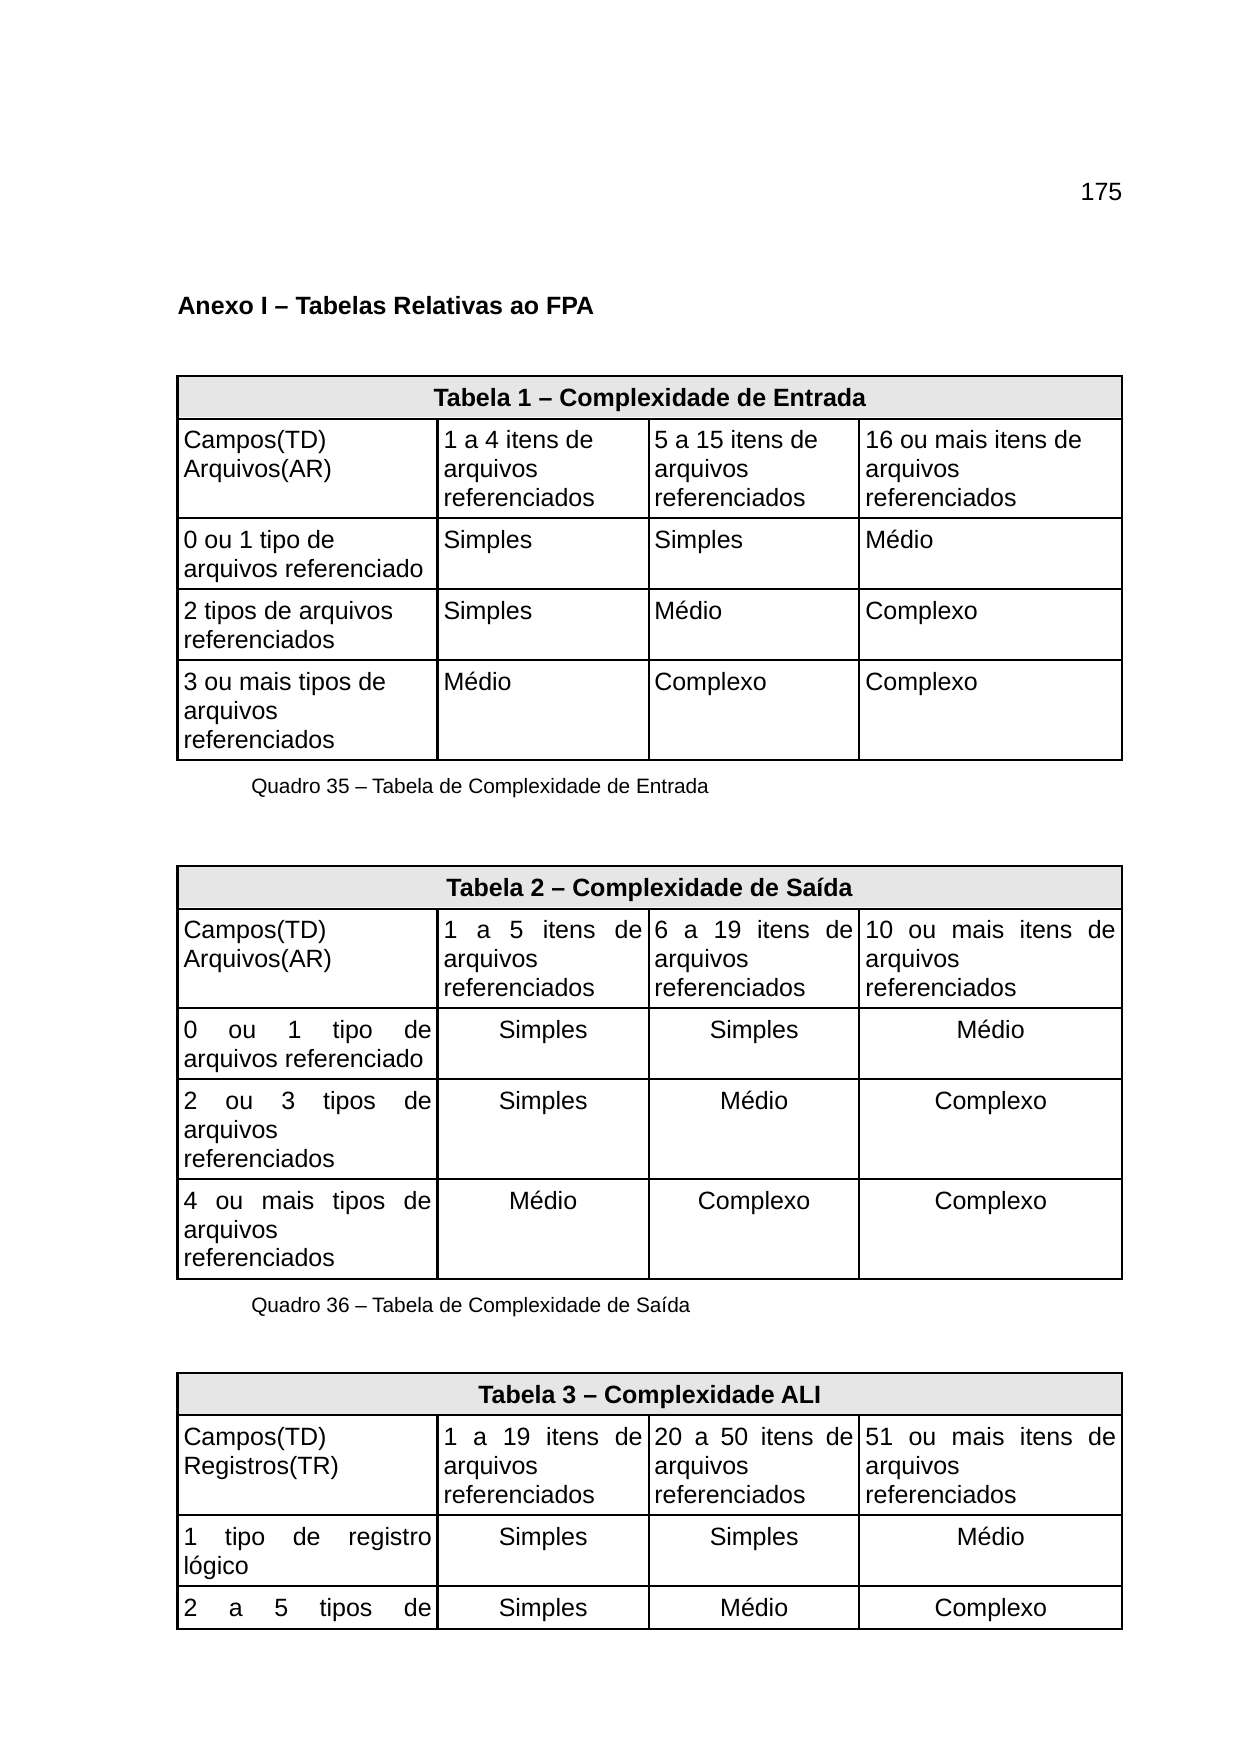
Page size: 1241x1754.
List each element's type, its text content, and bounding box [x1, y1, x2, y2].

text Quadro 35 – Tabela de Complexidade de Entrada [177, 774, 1122, 798]
table_cell Complexo [860, 590, 1121, 659]
table_cell Complexo [860, 1080, 1121, 1178]
table_cell Médio [650, 590, 858, 659]
table_cell Complexo [650, 661, 858, 759]
table_cell 20 a 50 itens de arquivos referenciados [650, 1416, 858, 1514]
table_header Tabela 2 – Complexidade de Saída [179, 867, 1121, 907]
table_cell 51 ou mais itens de arquivos referenciados [860, 1416, 1121, 1514]
table_cell Simples [439, 590, 648, 659]
table_cell 1 tipo de registro lógico [179, 1516, 436, 1585]
table_cell Médio [439, 661, 648, 759]
table_cell 4 ou mais tipos de arquivos referenciados [179, 1180, 436, 1278]
table_cell Complexo [860, 661, 1121, 759]
table_cell Simples [650, 519, 858, 588]
table_cell Médio [439, 1180, 648, 1278]
table_cell 3 ou mais tipos de arquivos referenciados [179, 661, 436, 759]
table_cell 1 a 5 itens de arquivos referenciados [439, 910, 648, 1007]
subtitle Anexo I – Tabelas Relativas ao FPA [177, 291, 1122, 319]
table_cell Simples [439, 1009, 648, 1078]
table_cell 2 tipos de arquivos referenciados [179, 590, 436, 659]
table_cell Simples [439, 1587, 648, 1627]
table_cell 0 ou 1 tipo de arquivos referenciado [179, 1009, 436, 1078]
table_cell Simples [439, 1516, 648, 1585]
table_cell Médio [650, 1080, 858, 1178]
table_header Tabela 3 – Complexidade ALI [179, 1374, 1121, 1414]
table_cell 1 a 19 itens de arquivos referenciados [439, 1416, 648, 1514]
table_cell 0 ou 1 tipo de arquivos referenciado [179, 519, 436, 588]
table_cell Complexo [860, 1587, 1121, 1627]
table_cell Médio [860, 519, 1121, 588]
table_cell 6 a 19 itens de arquivos referenciados [650, 910, 858, 1007]
table_cell Médio [860, 1516, 1121, 1585]
table_cell Simples [650, 1516, 858, 1585]
table_cell Campos(TD) Arquivos(AR) [179, 420, 436, 517]
table_cell Complexo [650, 1180, 858, 1278]
table_cell 10 ou mais itens de arquivos referenciados [860, 910, 1121, 1007]
table_cell 2 a 5 tipos de [179, 1587, 436, 1627]
table_cell 1 a 4 itens de arquivos referenciados [439, 420, 648, 517]
table_cell Médio [860, 1009, 1121, 1078]
table_cell Complexo [860, 1180, 1121, 1278]
table_cell 16 ou mais itens de arquivos referenciados [860, 420, 1121, 517]
table_cell Médio [650, 1587, 858, 1627]
table_cell Simples [650, 1009, 858, 1078]
table_cell 5 a 15 itens de arquivos referenciados [650, 420, 858, 517]
table_cell 2 ou 3 tipos de arquivos referenciados [179, 1080, 436, 1178]
table_cell Campos(TD) Arquivos(AR) [179, 910, 436, 1007]
table_cell Simples [439, 519, 648, 588]
table_cell Campos(TD) Registros(TR) [179, 1416, 436, 1514]
text Quadro 36 – Tabela de Complexidade de Saída [177, 1292, 1122, 1316]
table_cell Simples [439, 1080, 648, 1178]
table_header Tabela 1 – Complexidade de Entrada [179, 377, 1121, 417]
